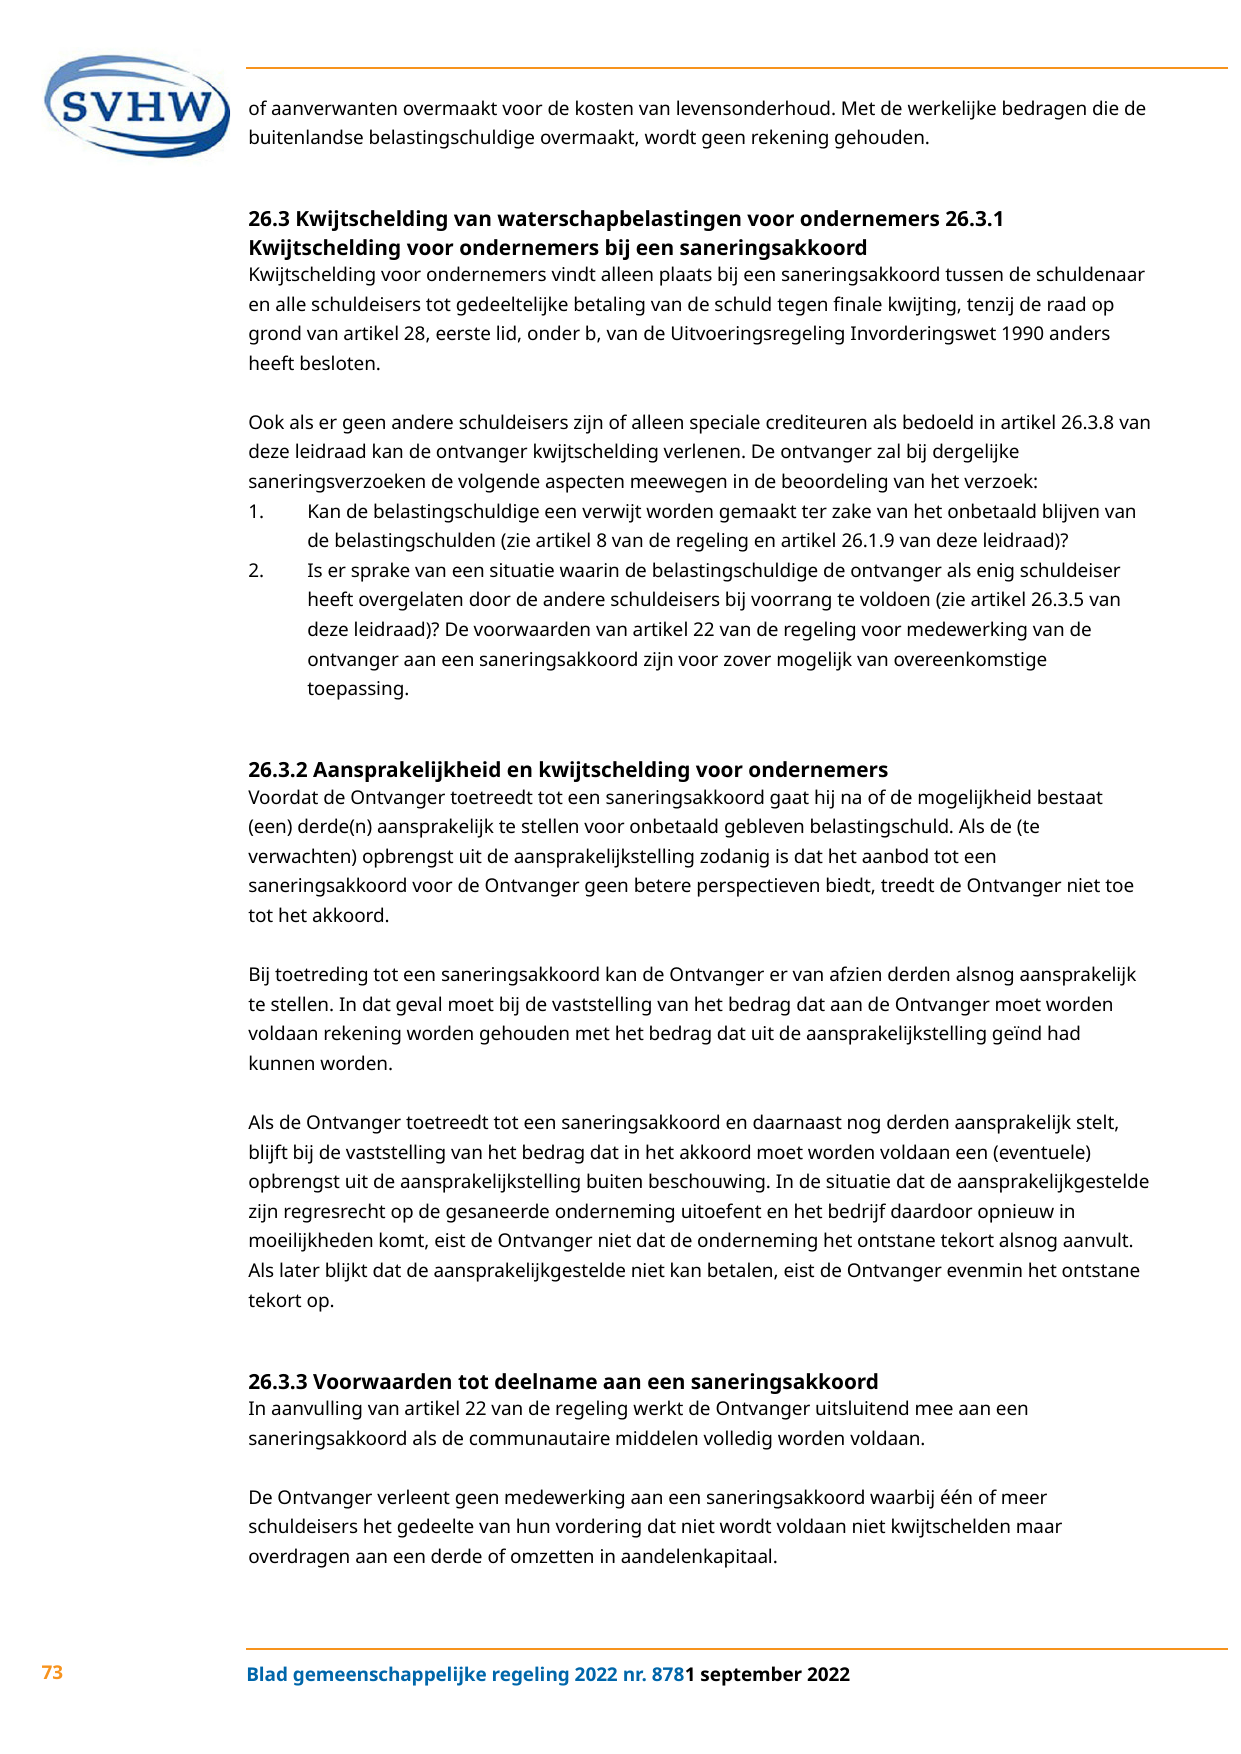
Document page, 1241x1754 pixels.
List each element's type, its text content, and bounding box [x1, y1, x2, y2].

text 26.3.3 Voorwaarden tot deelname aan een saneringsakkoord [248, 1367, 1152, 1395]
text Ook als er geen andere schuldeisers zijn of alleen speciale crediteuren als bedoeld in artikel 26.3.8 van deze leidraad kan de ontvanger kwijtschelding verlenen. De ontvanger zal bij dergelijke saneringsverzoeken de volgende aspecten meewegen in de beoordeling van het verzoek: [248, 409, 1152, 494]
text De Ontvanger verleent geen medewerking aan een saneringsakkoord waarbij één of meer schuldeisers het gedeelte van hun vordering dat niet wordt voldaan niet kwijtschelden maar overdragen aan een derde of omzetten in aandelenkapitaal. [248, 1484, 1152, 1569]
text of aanverwanten overmaakt voor de kosten van levensonderhoud. Met de werkelijke bedragen die de buitenlandse belastingschuldige overmaakt, wordt geen rekening gehouden. [248, 95, 1152, 150]
text In aanvulling van artikel 22 van de regeling werkt de Ontvanger uitsluitend mee aan een saneringsakkoord als de communautaire middelen volledig worden voldaan. [248, 1395, 1152, 1451]
text Kwijtschelding voor ondernemers vindt alleen plaats bij een saneringsakkoord tussen de schuldenaar en alle schuldeisers tot gedeeltelijke betaling van de schuld tegen finale kwijting, tenzij de raad op grond van artikel 28, eerste lid, onder b, van de Uitvoeringsregeling Invorderingswet 1990 anders heeft besloten. [248, 261, 1152, 376]
picture [41, 47, 231, 172]
text 26.3.2 Aansprakelijkheid en kwijtschelding voor ondernemers [248, 755, 1152, 784]
text Voordat de Ontvanger toetreedt tot een saneringsakkoord gaat hij na of de mogelijkheid bestaat (een) derde(n) aansprakelijk te stellen voor onbetaald gebleven belastingschuld. Als de (te verwachten) opbrengst uit de aansprakelijkstelling zodanig is dat het aanbod tot een saneringsakkoord voor de Ontvanger geen betere perspectieven biedt, treedt de Ontvanger niet toe tot het akkoord. [248, 784, 1152, 928]
text 26.3 Kwijtschelding van waterschapbelastingen voor ondernemers 26.3.1 Kwijtschelding voor ondernemers bij een saneringsakkoord [248, 204, 1152, 261]
list Kan de belastingschuldige een verwijt worden gemaakt ter zake van het onbetaald blijven van de belastingschulden (zie artikel 8 van de regeling en artikel 26.1.9 van deze leidraad)? [248, 498, 1152, 553]
text Als de Ontvanger toetreedt tot een saneringsakkoord en daarnaast nog derden aansprakelijk stelt, blijft bij de vaststelling van het bedrag dat in het akkoord moet worden voldaan een (eventuele) opbrengst uit de aansprakelijkstelling buiten beschouwing. In de situatie dat de aansprakelijkgestelde zijn regresrecht op de gesaneerde onderneming uitoefent en het bedrijf daardoor opnieuw in moeilijkheden komt, eist de Ontvanger niet dat de onderneming het ontstane tekort alsnog aanvult. Als later blijkt dat de aansprakelijkgestelde niet kan betalen, eist de Ontvanger evenmin het ontstane tekort op. [248, 1109, 1152, 1312]
text Bij toetreding tot een saneringsakkoord kan de Ontvanger er van afzien derden alsnog aansprakelijk te stellen. In dat geval moet bij de vaststelling van het bedrag dat aan de Ontvanger moet worden voldaan rekening worden gehouden met het bedrag dat uit de aansprakelijkstelling geïnd had kunnen worden. [248, 961, 1152, 1076]
list Is er sprake van een situatie waarin de belastingschuldige de ontvanger als enig schuldeiser heeft overgelaten door de andere schuldeisers bij voorrang te voldoen (zie artikel 26.3.5 van deze leidraad)? De voorwaarden van artikel 22 van de regeling voor medewerking van de ontvanger aan een saneringsakkoord zijn voor zover mogelijk van overeenkomstige toepassing. [248, 557, 1152, 701]
